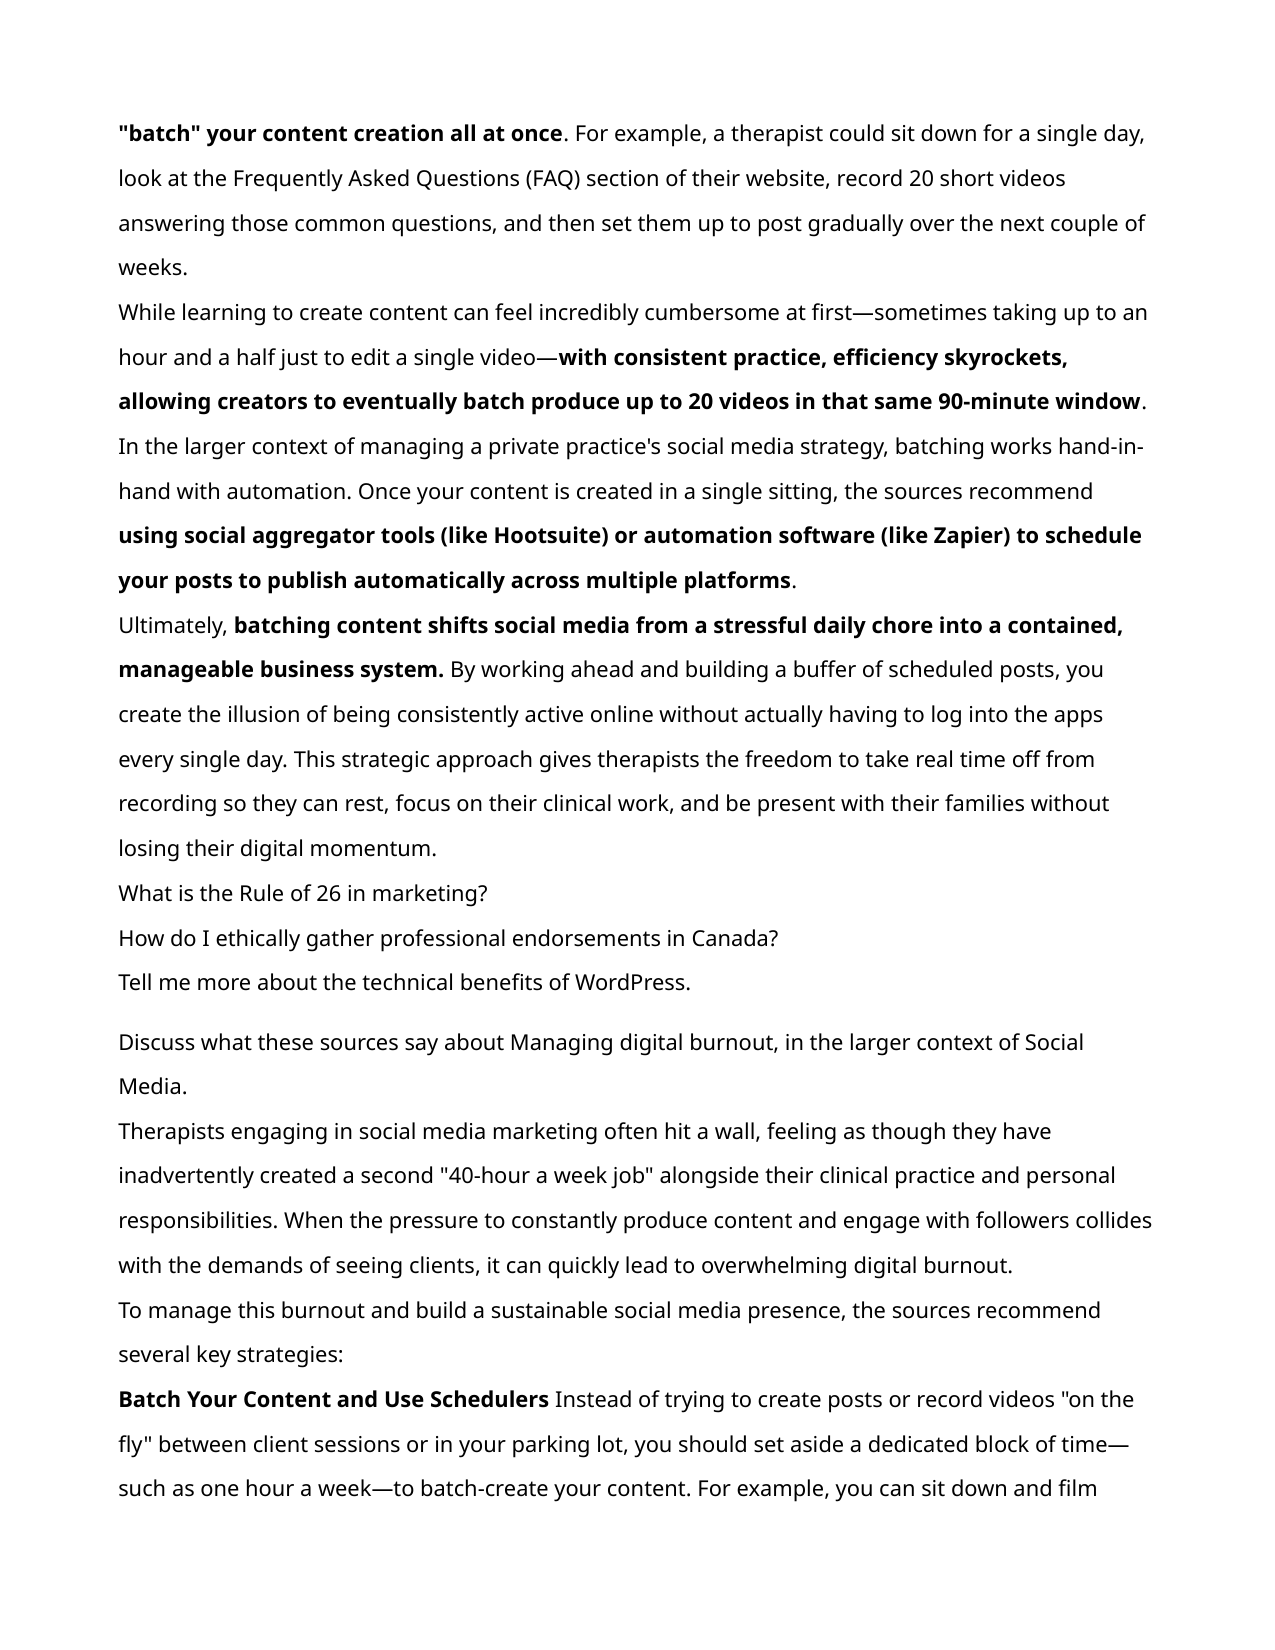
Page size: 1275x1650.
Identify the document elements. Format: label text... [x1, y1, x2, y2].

text Ultimately, batching content shifts social media from a stressful daily chore into a contained, manageable business system. By working ahead and building a buffer of scheduled posts, you create the illusion of being consistently active online without actually having to log into the apps every single day. This strategic approach gives therapists the freedom to take real time off from recording so they can rest, focus on their clinical work, and be present with their families without losing their digital momentum. [118, 610, 1157, 863]
text What is the Rule of 26 in marketing? [118, 878, 1157, 908]
text Therapists engaging in social media marketing often hit a wall, feeling as though they have inadvertently created a second "40-hour a week job" alongside their clinical practice and personal responsibilities. When the pressure to constantly produce content and engage with followers collides with the demands of seeing clients, it can quickly lead to overwhelming digital burnout. [118, 1116, 1157, 1280]
text While learning to create content can feel incredibly cumbersome at first—sometimes taking up to an hour and a half just to edit a single video—with consistent practice, efficiency skyrockets, allowing creators to eventually batch produce up to 20 videos in that same 90-minute window. [118, 297, 1157, 416]
text Discuss what these sources say about Managing digital burnout, in the larger context of Social Media. [118, 1026, 1157, 1101]
text In the larger context of managing a private practice's social media strategy, batching works hand-in-hand with automation. Once your content is created in a single sitting, the sources recommend using social aggregator tools (like Hootsuite) or automation software (like Zapier) to schedule your posts to publish automatically across multiple platforms. [118, 431, 1157, 595]
text "batch" your content creation all at once. For example, a therapist could sit down for a single day, look at the Frequently Asked Questions (FAQ) section of their website, record 20 short videos answering those common questions, and then set them up to post gradually over the next couple of weeks. [118, 118, 1157, 282]
text How do I ethically gather professional endorsements in Canada? [118, 922, 1157, 952]
text Batch Your Content and Use Schedulers Instead of trying to create posts or record videos "on the fly" between client sessions or in your parking lot, you should set aside a dedicated block of time—such as one hour a week—to batch-create your content. For example, you can sit down and film [118, 1384, 1157, 1503]
text Tell me more about the technical benefits of WordPress. [118, 967, 1157, 997]
text To manage this burnout and build a sustainable social media presence, the sources recommend several key strategies: [118, 1294, 1157, 1369]
